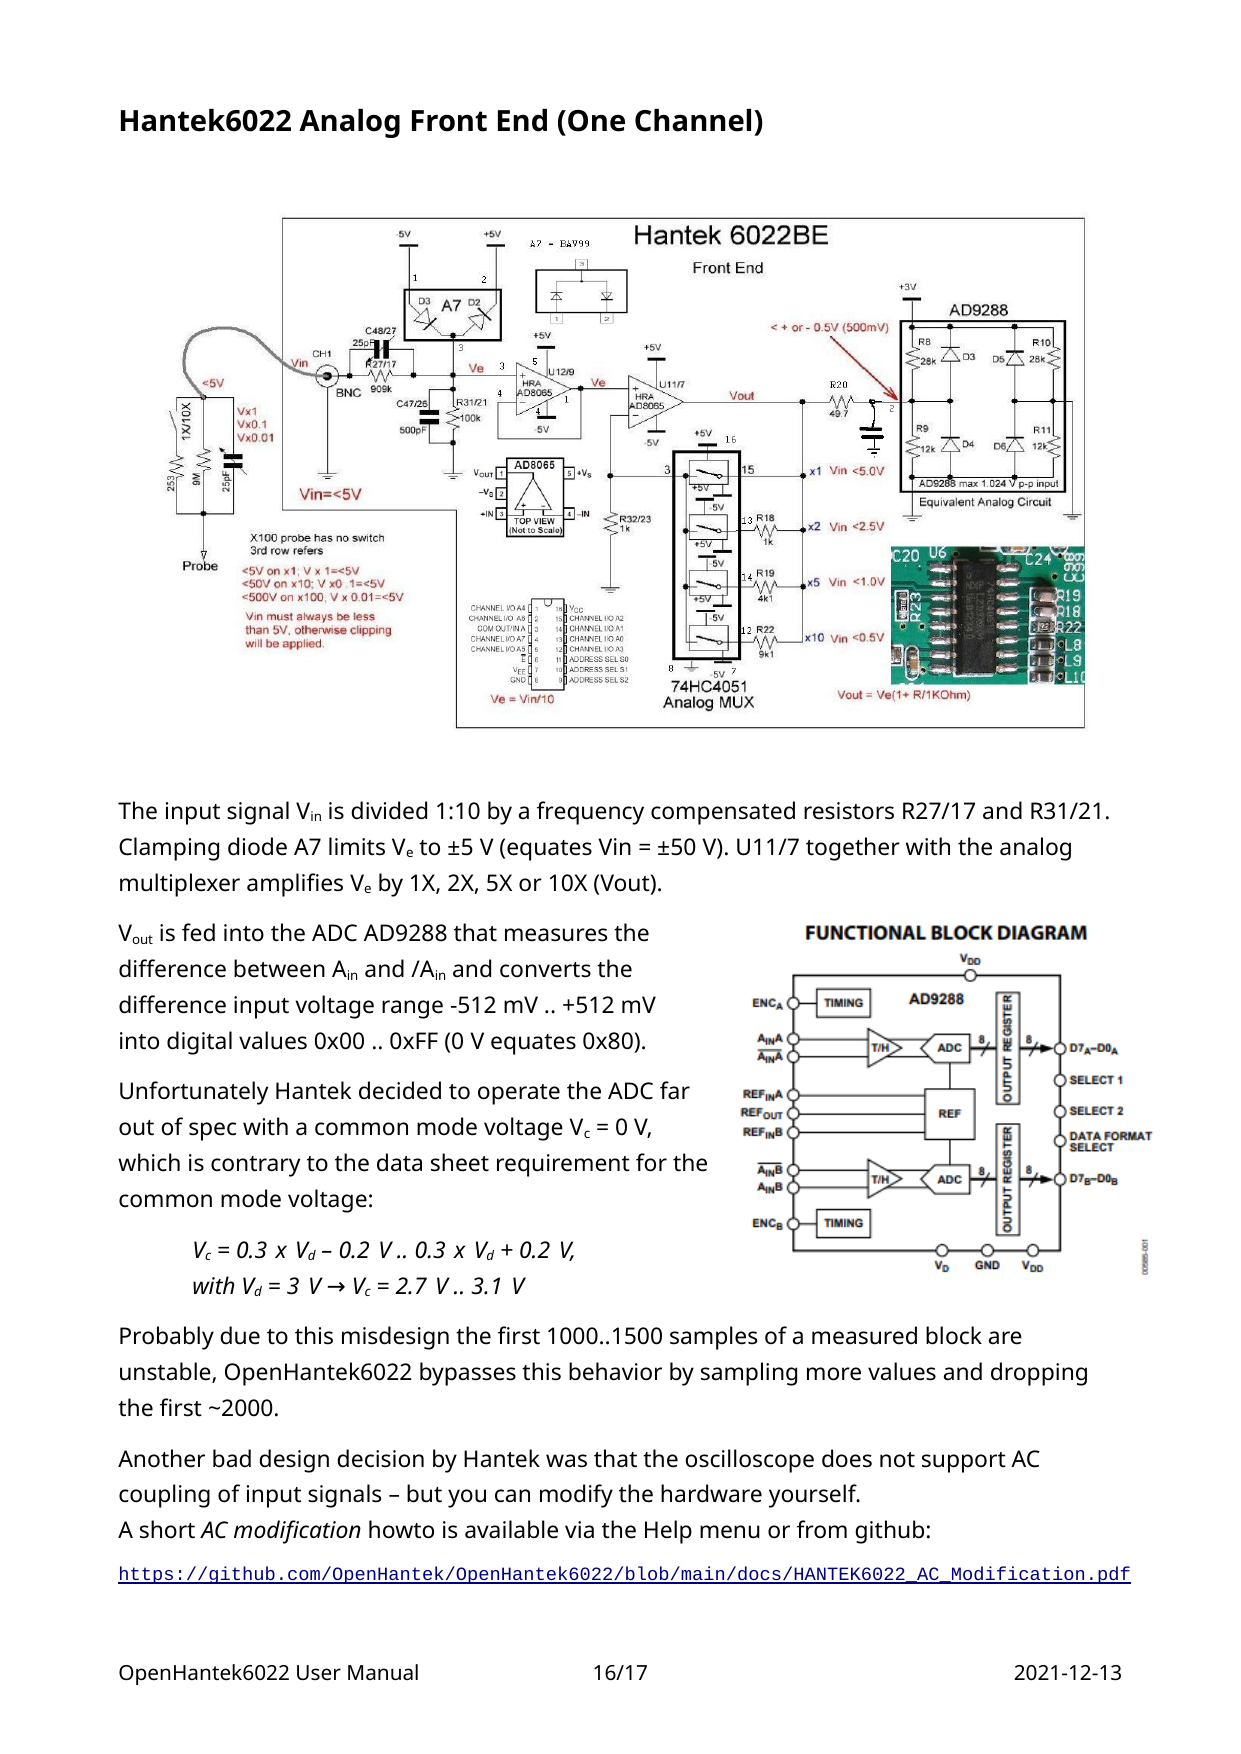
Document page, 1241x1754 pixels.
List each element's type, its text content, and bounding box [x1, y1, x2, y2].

subtitle The input signal Vin is divided 1:10 by a frequency compensated resistors R27/17 and R31/21. Clamping diode A7 limits Ve to ±5 V (equates Vin = ±50 V). U11/7 together with the analog multiplexer amplifies Ve by 1X, 2X, 5X or 10X (Vout). [118, 735, 1122, 898]
picture [738, 917, 1158, 1282]
text https://github.com/OpenHantek/OpenHantek6022/blob/main/docs/HANTEK6022_AC_Modification.pdf [118, 1565, 1175, 1586]
subtitle Vout is fed into the ADC AD9288 that measures the difference between Ain and /Ain and converts the difference input voltage range -512 mV .. +512 mV into digital values 0x00 .. 0xFF (0 V equates 0x80). [118, 917, 738, 1056]
subtitle Another bad design decision by Hantek was that the oscilloscope does not support AC coupling of input signals – but you can modify the hardware yourself. A short AC modification howto is available via the Help menu or from github: [118, 1442, 1122, 1546]
subtitle Vc = 0.3 x Vd – 0.2 V .. 0.3 x Vd + 0.2 V, with Vd = 3 V → Vc = 2.7 V .. 3.1 V [118, 1234, 1122, 1301]
subtitle Probably due to this misdesign the first 1000..1500 samples of a measured block are unstable, OpenHantek6022 bypasses this behavior by sampling more values and dropping the first ~2000. [118, 1320, 1122, 1423]
subtitle Hantek6022 Analog Front End (One Channel) [118, 100, 1122, 140]
picture [122, 205, 1127, 736]
subtitle Unfortunately Hantek decided to operate the ADC far out of spec with a common mode voltage Vc = 0 V, which is contrary to the data sheet requirement for the common mode voltage: [118, 1075, 738, 1214]
